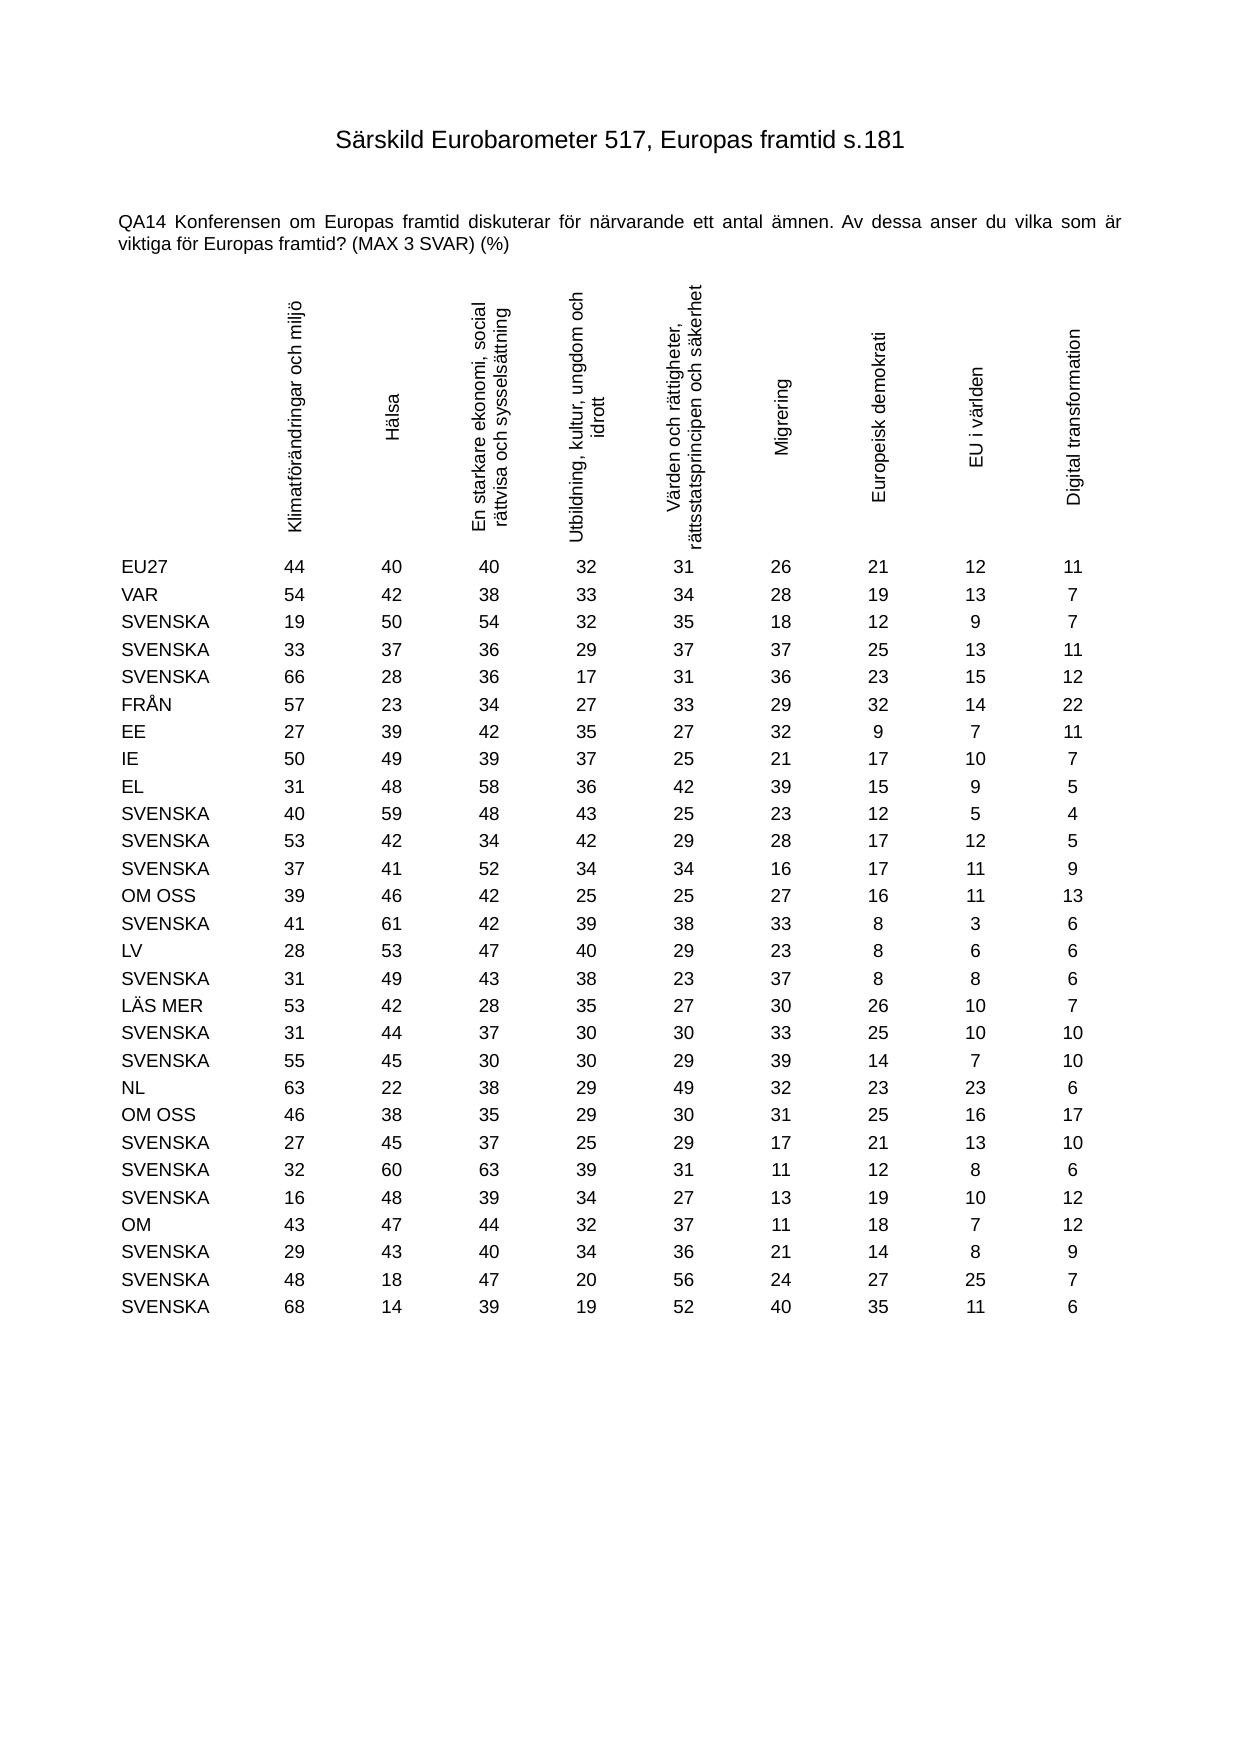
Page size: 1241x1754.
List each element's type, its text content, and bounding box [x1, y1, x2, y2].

table_cell 31 [635, 554, 732, 581]
table_cell 40 [440, 554, 538, 581]
table_cell 36 [440, 663, 538, 690]
table_cell NL [118, 1074, 246, 1101]
table_cell 30 [635, 1019, 732, 1047]
table_cell SVENSKA [118, 1184, 246, 1211]
table_header [118, 282, 246, 553]
table_cell 25 [830, 1019, 927, 1047]
table_cell 28 [440, 992, 538, 1019]
table_cell 53 [246, 828, 343, 855]
table_cell 33 [732, 910, 829, 937]
table_cell 37 [635, 636, 732, 663]
table_cell 7 [927, 1211, 1024, 1238]
table_cell 32 [538, 1211, 635, 1238]
table_cell 11 [927, 882, 1024, 909]
table_cell SVENSKA [118, 800, 246, 827]
table_cell 6 [1024, 937, 1121, 964]
table_cell 59 [343, 800, 440, 827]
table_cell 7 [1024, 608, 1121, 636]
table_cell 23 [732, 800, 829, 827]
table_cell OM OSS [118, 1101, 246, 1129]
table_cell SVENSKA [118, 1156, 246, 1183]
table_cell 27 [732, 882, 829, 909]
table_cell 46 [246, 1101, 343, 1129]
table_cell 31 [246, 773, 343, 800]
table_cell 21 [732, 1238, 829, 1266]
table_cell 12 [927, 828, 1024, 855]
table_cell SVENSKA [118, 663, 246, 690]
table_cell 21 [732, 745, 829, 773]
table_cell 10 [1024, 1047, 1121, 1074]
table_cell 16 [927, 1101, 1024, 1129]
table_cell 49 [635, 1074, 732, 1101]
table_cell SVENSKA [118, 1238, 246, 1266]
table_cell 23 [830, 1074, 927, 1101]
table_cell 16 [246, 1184, 343, 1211]
table_cell 8 [927, 1238, 1024, 1266]
table_cell SVENSKA [118, 1129, 246, 1156]
table_cell 31 [635, 663, 732, 690]
table_cell 8 [830, 964, 927, 992]
table_cell 30 [440, 1047, 538, 1074]
table_cell 10 [927, 745, 1024, 773]
text QA14 Konferensen om Europas framtid diskuterar för närvarande ett antal ämnen. Av dessa anser du vilka som är viktiga för Europas framtid? (MAX 3 SVAR) (%) [118, 211, 1122, 254]
table_cell 12 [830, 1156, 927, 1183]
table_cell 19 [830, 1184, 927, 1211]
table_cell 30 [635, 1101, 732, 1129]
table_cell 10 [1024, 1019, 1121, 1047]
table_cell 6 [1024, 1074, 1121, 1101]
table_cell 13 [732, 1184, 829, 1211]
table_cell 17 [830, 855, 927, 882]
table_cell EU27 [118, 554, 246, 581]
table_cell 45 [343, 1047, 440, 1074]
table_cell 66 [246, 663, 343, 690]
table_cell 49 [343, 745, 440, 773]
table_cell 13 [927, 581, 1024, 608]
table_cell 31 [635, 1156, 732, 1183]
table_cell 22 [1024, 690, 1121, 718]
table_cell 34 [538, 1238, 635, 1266]
table_cell SVENSKA [118, 1266, 246, 1293]
table_cell 42 [538, 828, 635, 855]
table_cell 34 [538, 1184, 635, 1211]
table_cell 47 [343, 1211, 440, 1238]
table_cell VAR [118, 581, 246, 608]
table_cell 28 [732, 581, 829, 608]
table_header Migrering [732, 282, 829, 553]
table_cell 14 [927, 690, 1024, 718]
table_cell 37 [635, 1211, 732, 1238]
table_cell 37 [246, 855, 343, 882]
table_cell 27 [635, 992, 732, 1019]
table_cell 39 [246, 882, 343, 909]
table_cell OM OSS [118, 882, 246, 909]
table_cell 6 [1024, 1156, 1121, 1183]
table_cell 42 [343, 828, 440, 855]
table_cell 7 [1024, 581, 1121, 608]
table_cell 39 [538, 910, 635, 937]
table_cell 11 [1024, 554, 1121, 581]
table_cell 41 [246, 910, 343, 937]
table_cell 44 [246, 554, 343, 581]
table_cell 22 [343, 1074, 440, 1101]
table_cell LÄS MER [118, 992, 246, 1019]
table_cell 46 [343, 882, 440, 909]
table_cell 32 [246, 1156, 343, 1183]
table_cell 28 [246, 937, 343, 964]
table_cell 16 [830, 882, 927, 909]
table_cell 5 [1024, 773, 1121, 800]
table_cell 12 [830, 800, 927, 827]
table_cell 25 [635, 800, 732, 827]
table_cell 33 [538, 581, 635, 608]
table_cell 29 [246, 1238, 343, 1266]
table_cell 41 [343, 855, 440, 882]
table_cell 29 [732, 690, 829, 718]
table_cell 37 [732, 636, 829, 663]
table_cell 48 [343, 1184, 440, 1211]
table_cell 63 [440, 1156, 538, 1183]
table_cell 11 [927, 1293, 1024, 1321]
table_cell 32 [732, 1074, 829, 1101]
table_cell 14 [830, 1238, 927, 1266]
table_cell 43 [440, 964, 538, 992]
table_cell 53 [246, 992, 343, 1019]
table_cell 39 [732, 1047, 829, 1074]
table_cell 27 [246, 1129, 343, 1156]
table_cell 38 [538, 964, 635, 992]
table_cell 40 [343, 554, 440, 581]
table_cell 45 [343, 1129, 440, 1156]
table_cell 37 [538, 745, 635, 773]
table_cell 42 [343, 992, 440, 1019]
table_cell 30 [538, 1047, 635, 1074]
table_cell 52 [440, 855, 538, 882]
table_header En starkare ekonomi, social rättvisa och sysselsättning [440, 282, 538, 553]
table_cell 34 [635, 581, 732, 608]
table_cell 31 [246, 1019, 343, 1047]
table_cell 25 [538, 1129, 635, 1156]
table_cell 5 [1024, 828, 1121, 855]
table_cell 27 [635, 1184, 732, 1211]
table_cell 31 [732, 1101, 829, 1129]
table_cell 11 [927, 855, 1024, 882]
table_cell 54 [246, 581, 343, 608]
table_cell SVENSKA [118, 1019, 246, 1047]
table_cell 8 [830, 910, 927, 937]
table_cell 14 [830, 1047, 927, 1074]
table_cell 33 [246, 636, 343, 663]
table_cell 11 [732, 1156, 829, 1183]
table_cell 20 [538, 1266, 635, 1293]
table_cell EE [118, 718, 246, 745]
table_cell 10 [1024, 1129, 1121, 1156]
table_cell 36 [440, 636, 538, 663]
table_cell 49 [343, 964, 440, 992]
table_cell 33 [635, 690, 732, 718]
table_cell 63 [246, 1074, 343, 1101]
table_cell 39 [343, 718, 440, 745]
table_cell 24 [732, 1266, 829, 1293]
table_cell 68 [246, 1293, 343, 1321]
table_cell 10 [927, 1019, 1024, 1047]
table_cell SVENSKA [118, 964, 246, 992]
table_cell SVENSKA [118, 636, 246, 663]
table_cell 29 [635, 937, 732, 964]
table_cell 34 [538, 855, 635, 882]
table_cell SVENSKA [118, 910, 246, 937]
table_cell 23 [830, 663, 927, 690]
table_cell 28 [732, 828, 829, 855]
table_cell 29 [538, 1074, 635, 1101]
table_cell 11 [1024, 718, 1121, 745]
table_cell 29 [635, 1047, 732, 1074]
table_cell 6 [1024, 964, 1121, 992]
table_cell 9 [927, 608, 1024, 636]
table_cell 3 [927, 910, 1024, 937]
table_cell 27 [538, 690, 635, 718]
table_cell 18 [830, 1211, 927, 1238]
table_cell 15 [927, 663, 1024, 690]
table_cell 58 [440, 773, 538, 800]
table_cell 56 [635, 1266, 732, 1293]
table_cell 40 [732, 1293, 829, 1321]
table_cell 11 [1024, 636, 1121, 663]
table_cell 29 [538, 636, 635, 663]
table_header EU i världen [927, 282, 1024, 553]
table_cell IE [118, 745, 246, 773]
table_cell 23 [343, 690, 440, 718]
table_cell 9 [830, 718, 927, 745]
table_cell 7 [1024, 745, 1121, 773]
table_cell 19 [246, 608, 343, 636]
table_cell 39 [440, 1184, 538, 1211]
table_cell 12 [1024, 663, 1121, 690]
table_cell 7 [927, 718, 1024, 745]
table_cell 38 [440, 1074, 538, 1101]
table_cell 36 [635, 1238, 732, 1266]
table_cell 27 [830, 1266, 927, 1293]
table_cell LV [118, 937, 246, 964]
table_cell 11 [732, 1211, 829, 1238]
table_cell SVENSKA [118, 1047, 246, 1074]
table_cell 23 [927, 1074, 1024, 1101]
table_cell SVENSKA [118, 1293, 246, 1321]
table_cell 12 [927, 554, 1024, 581]
table_cell 44 [343, 1019, 440, 1047]
table_cell 35 [538, 718, 635, 745]
table_cell 21 [830, 1129, 927, 1156]
table_cell 38 [343, 1101, 440, 1129]
table_cell 35 [830, 1293, 927, 1321]
table_cell 9 [1024, 1238, 1121, 1266]
table_cell 35 [635, 608, 732, 636]
table_cell 38 [440, 581, 538, 608]
table_cell 35 [440, 1101, 538, 1129]
table_cell 18 [343, 1266, 440, 1293]
table_cell 4 [1024, 800, 1121, 827]
table_cell 42 [440, 910, 538, 937]
table_cell 9 [927, 773, 1024, 800]
table_header Hälsa [343, 282, 440, 553]
table_cell 40 [538, 937, 635, 964]
table_cell 43 [538, 800, 635, 827]
table_header Värden och rättigheter, rättsstatsprincipen och säkerhet [635, 282, 732, 553]
table_cell 26 [830, 992, 927, 1019]
table_cell 37 [732, 964, 829, 992]
table_cell 8 [830, 937, 927, 964]
table_cell 38 [635, 910, 732, 937]
table_cell 17 [538, 663, 635, 690]
table_header Utbildning, kultur, ungdom och idrott [538, 282, 635, 553]
table_cell SVENSKA [118, 855, 246, 882]
table_cell 19 [830, 581, 927, 608]
table_cell 37 [440, 1019, 538, 1047]
table_cell 8 [927, 964, 1024, 992]
table_cell 34 [440, 690, 538, 718]
table_cell 7 [1024, 1266, 1121, 1293]
table_cell 44 [440, 1211, 538, 1238]
table_cell 50 [246, 745, 343, 773]
table_cell 28 [343, 663, 440, 690]
table_cell 36 [538, 773, 635, 800]
table_cell 29 [635, 828, 732, 855]
table_cell 6 [1024, 910, 1121, 937]
table_cell SVENSKA [118, 608, 246, 636]
table_cell 12 [1024, 1211, 1121, 1238]
table_cell 53 [343, 937, 440, 964]
table_cell 34 [635, 855, 732, 882]
table_cell 50 [343, 608, 440, 636]
table_cell 39 [440, 745, 538, 773]
table_cell 12 [1024, 1184, 1121, 1211]
table_cell 48 [440, 800, 538, 827]
table_cell 39 [440, 1293, 538, 1321]
table_cell 47 [440, 1266, 538, 1293]
table_cell 9 [1024, 855, 1121, 882]
table_cell 18 [732, 608, 829, 636]
table_cell 6 [927, 937, 1024, 964]
table_cell 31 [246, 964, 343, 992]
table_cell 36 [732, 663, 829, 690]
table_cell 26 [732, 554, 829, 581]
table_cell 32 [830, 690, 927, 718]
table_cell 30 [732, 992, 829, 1019]
table_cell 55 [246, 1047, 343, 1074]
table_cell 7 [927, 1047, 1024, 1074]
table_cell 39 [538, 1156, 635, 1183]
table_cell 25 [830, 1101, 927, 1129]
table_cell 42 [440, 882, 538, 909]
table_cell 17 [830, 745, 927, 773]
table_cell 43 [246, 1211, 343, 1238]
table_cell 52 [635, 1293, 732, 1321]
table_cell 25 [635, 882, 732, 909]
table_cell 25 [927, 1266, 1024, 1293]
table_cell 42 [635, 773, 732, 800]
table_cell OM [118, 1211, 246, 1238]
table_cell 10 [927, 992, 1024, 1019]
table_cell 32 [538, 554, 635, 581]
table_cell 61 [343, 910, 440, 937]
table_cell 27 [635, 718, 732, 745]
table_cell 23 [635, 964, 732, 992]
table_cell 32 [538, 608, 635, 636]
table_cell EL [118, 773, 246, 800]
table_cell 33 [732, 1019, 829, 1047]
table_cell FRÅN [118, 690, 246, 718]
table_cell 16 [732, 855, 829, 882]
table_cell 29 [538, 1101, 635, 1129]
table_cell 32 [732, 718, 829, 745]
table_cell 13 [927, 1129, 1024, 1156]
table_cell 15 [830, 773, 927, 800]
table_cell 27 [246, 718, 343, 745]
table_cell 37 [440, 1129, 538, 1156]
table_cell 23 [732, 937, 829, 964]
table_cell 17 [830, 828, 927, 855]
table_cell 35 [538, 992, 635, 1019]
table_cell 7 [1024, 992, 1121, 1019]
table_cell 13 [1024, 882, 1121, 909]
table_cell 34 [440, 828, 538, 855]
table_cell 57 [246, 690, 343, 718]
table_cell 25 [538, 882, 635, 909]
table_cell 25 [830, 636, 927, 663]
table_cell 17 [1024, 1101, 1121, 1129]
table_cell 8 [927, 1156, 1024, 1183]
table_cell 47 [440, 937, 538, 964]
table_cell 10 [927, 1184, 1024, 1211]
table_cell 29 [635, 1129, 732, 1156]
table_cell 48 [343, 773, 440, 800]
table_cell 6 [1024, 1293, 1121, 1321]
table_cell 40 [440, 1238, 538, 1266]
table_cell 43 [343, 1238, 440, 1266]
table_cell 19 [538, 1293, 635, 1321]
table_header Digital transformation [1024, 282, 1121, 553]
table_cell 42 [343, 581, 440, 608]
table_cell 42 [440, 718, 538, 745]
table_cell 40 [246, 800, 343, 827]
table_cell 39 [732, 773, 829, 800]
table_header Klimatförändringar och miljö [246, 282, 343, 553]
table_cell 13 [927, 636, 1024, 663]
table_cell 5 [927, 800, 1024, 827]
table_cell 14 [343, 1293, 440, 1321]
table_cell 48 [246, 1266, 343, 1293]
table_cell 54 [440, 608, 538, 636]
table_cell 21 [830, 554, 927, 581]
table_cell SVENSKA [118, 828, 246, 855]
table_cell 25 [635, 745, 732, 773]
table_cell 12 [830, 608, 927, 636]
table_cell 17 [732, 1129, 829, 1156]
table_cell 37 [343, 636, 440, 663]
table_header Europeisk demokrati [830, 282, 927, 553]
table_cell 30 [538, 1019, 635, 1047]
table_cell 60 [343, 1156, 440, 1183]
